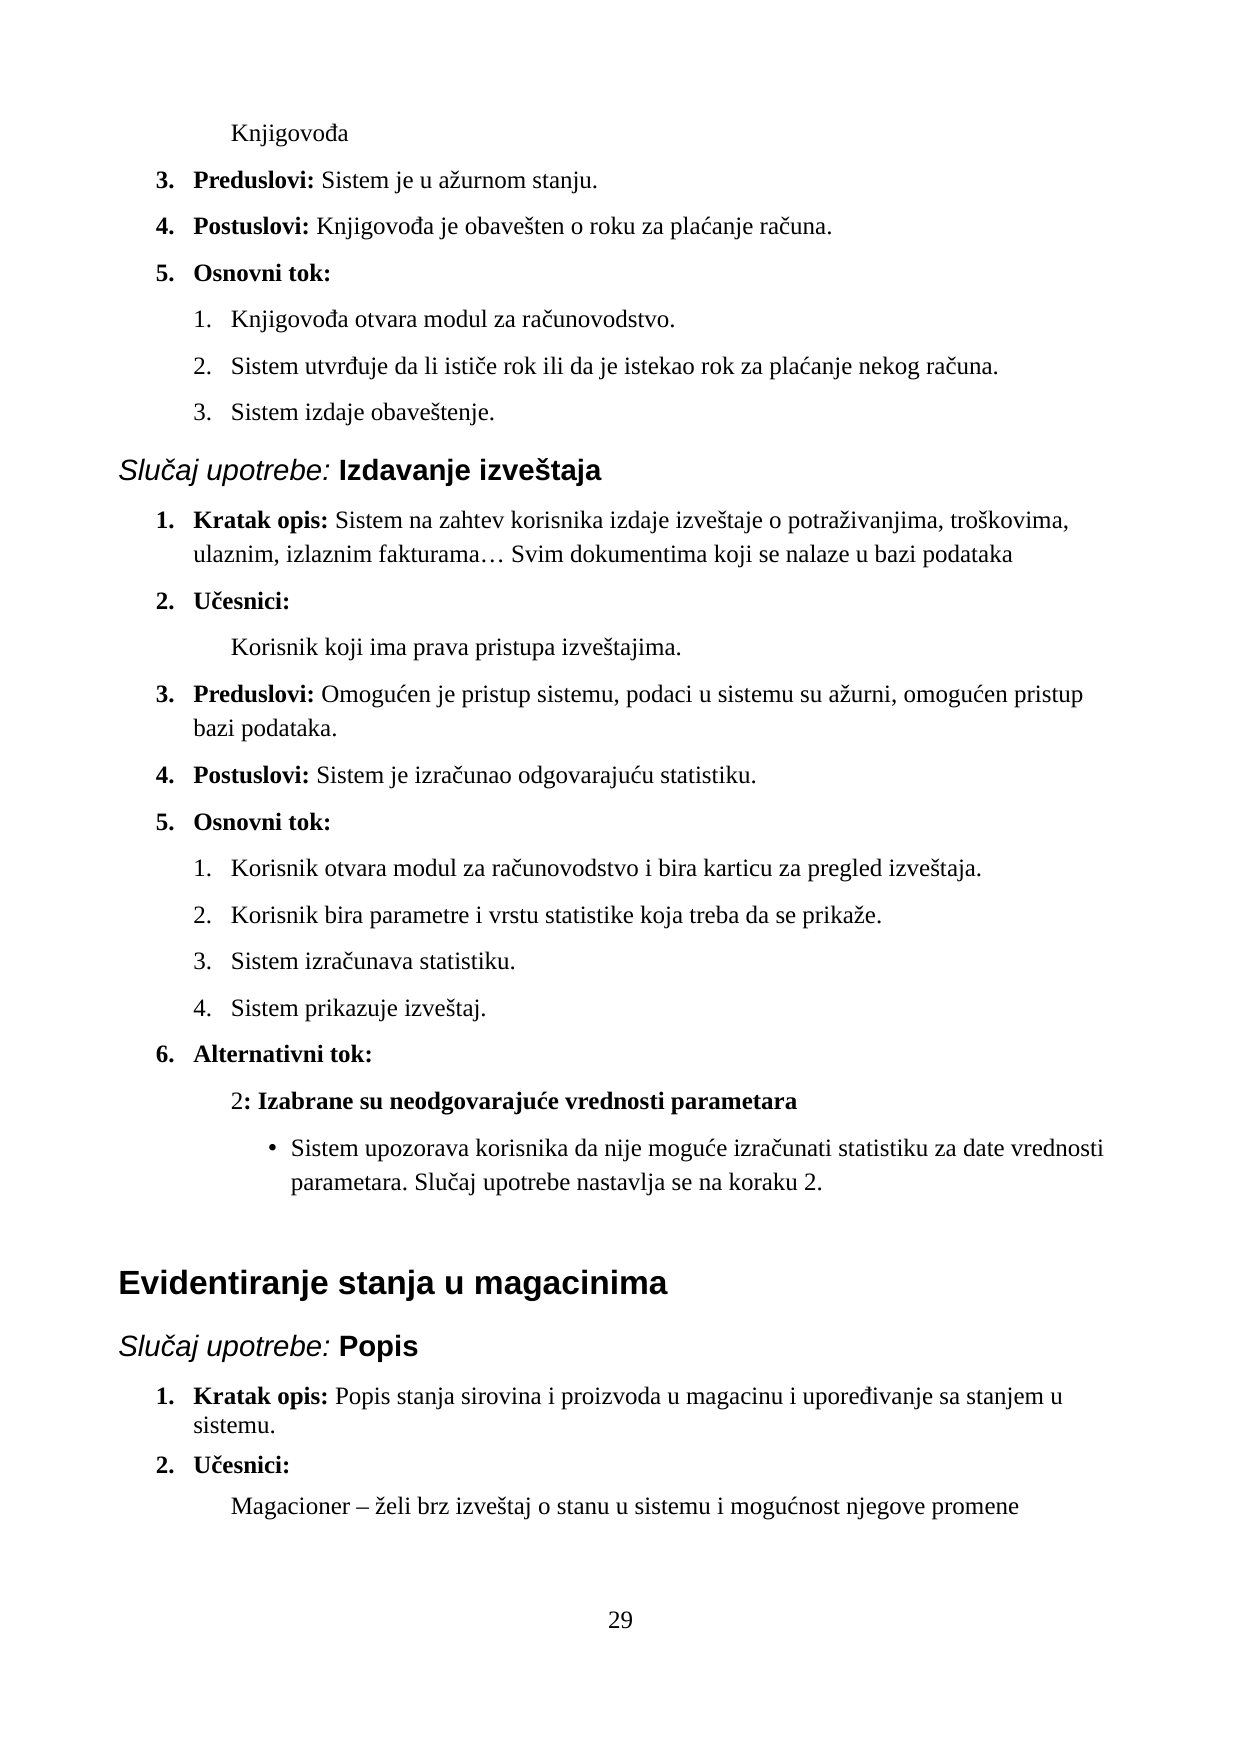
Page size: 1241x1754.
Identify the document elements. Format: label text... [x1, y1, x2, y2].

list Kratak opis: Popis stanja sirovina i proizvoda u magacinu i upoređivanje sa stanjem u sistemu. [156, 1381, 1122, 1438]
list Knjigovođa [231, 118, 1122, 147]
list Sistem prikazuje izveštaj. [193, 993, 1122, 1022]
subtitle Evidentiranje stanja u magacinima [118, 1263, 1122, 1302]
subtitle Slučaj upotrebe: Izdavanje izveštaja [118, 453, 1122, 486]
list Sistem izračunava statistiku. [193, 946, 1122, 975]
list Učesnici: [156, 586, 1122, 615]
list Knjigovođa otvara modul za računovodstvo. [193, 304, 1122, 333]
list Korisnik bira parametre i vrstu statistike koja treba da se prikaže. [193, 900, 1122, 928]
list Sistem utvrđuje da li ističe rok ili da je istekao rok za plaćanje nekog računa. [193, 351, 1122, 380]
list Sistem upozorava korisnika da nije moguće izračunati statistiku za date vrednosti parametara. Slučaj upotrebe nastavlja se na koraku 2. [268, 1133, 1122, 1196]
list Postuslovi: Sistem je izračunao odgovarajuću statistiku. [156, 760, 1122, 789]
list Preduslovi: Sistem je u ažurnom stanju. [156, 165, 1122, 193]
list Kratak opis: Sistem na zahtev korisnika izdaje izveštaje o potraživanjima, troškovima, ulaznim, izlaznim fakturama… Svim dokumentima koji se nalaze u bazi podataka [156, 505, 1122, 568]
list Korisnik otvara modul za računovodstvo i bira karticu za pregled izveštaja. [193, 853, 1122, 882]
list Magacioner – želi brz izveštaj o stanu u sistemu i mogućnost njegove promene [231, 1491, 1122, 1520]
list Postuslovi: Knjigovođa je obavešten o roku za plaćanje računa. [156, 211, 1122, 240]
list Korisnik koji ima prava pristupa izveštajima. [231, 632, 1122, 661]
list Osnovni tok: [156, 258, 1122, 287]
list Alternativni tok: [156, 1039, 1122, 1068]
list Sistem izdaje obaveštenje. [193, 397, 1122, 426]
list Preduslovi: Omogućen je pristup sistemu, podaci u sistemu su ažurni, omogućen pristup bazi podataka. [156, 679, 1122, 742]
list Osnovni tok: [156, 807, 1122, 835]
subtitle Slučaj upotrebe: Popis [118, 1329, 1122, 1362]
list 2: Izabrane su neodgovarajuće vrednosti parametara [231, 1086, 1122, 1115]
list Učesnici: [156, 1451, 1122, 1479]
